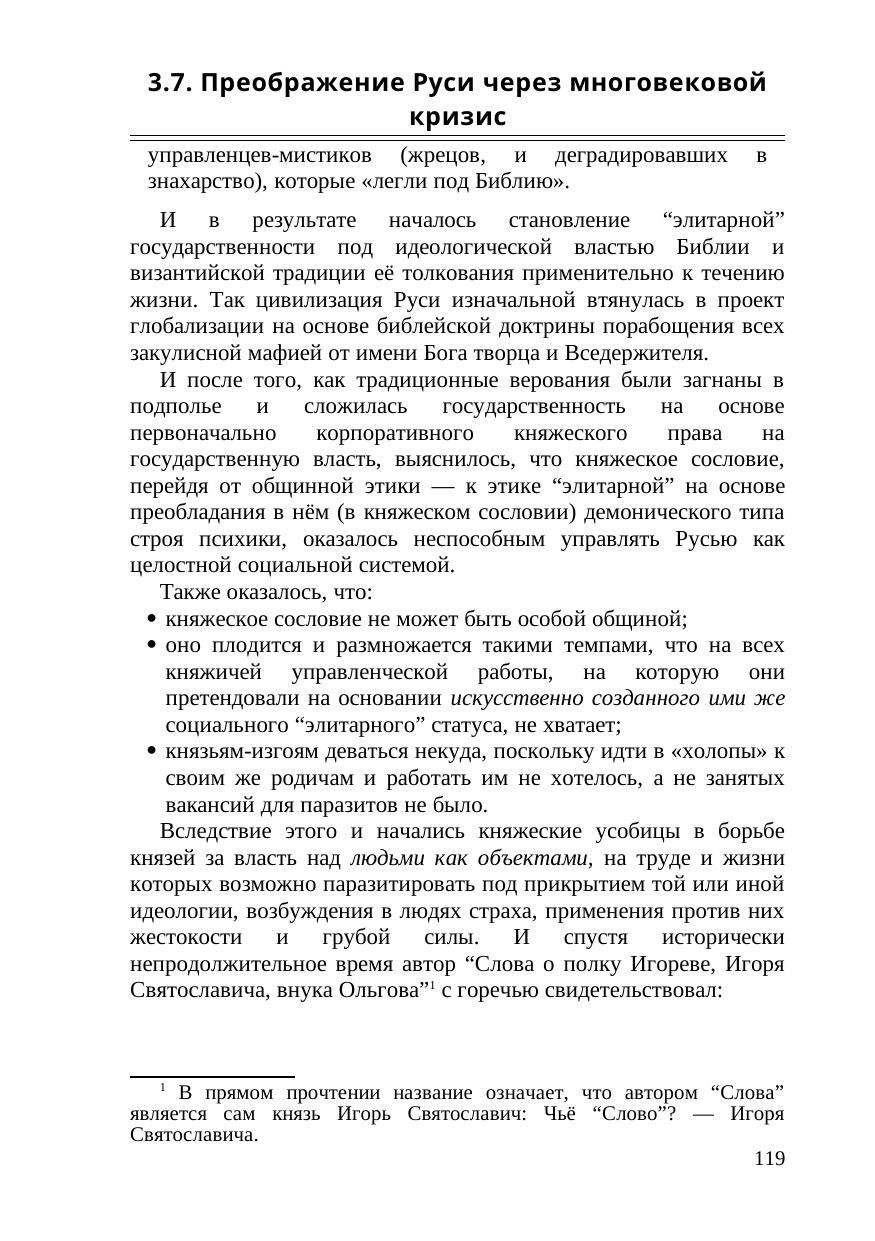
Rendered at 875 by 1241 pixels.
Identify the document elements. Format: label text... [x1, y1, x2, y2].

text упра­в­ленцев-мистиков (жрецов, и деградировавших в знахарство), которые «легли под Библию». [148, 141, 768, 193]
text Также оказалось, что: [130, 578, 785, 604]
text Вследствие этого и начались княжеские усобицы в борьбе князей за власть над людьми как объектами, на труде и жизни которых возможно паразитировать под прикрытием той или иной идеологии, возбуждения в людях страха, применения против них жестокости и грубой силы. И спустя исторически непродолжительное время автор “Слова о полку Игореве, Игоря Святославича, внука Ольгова” с горечью свидетельствовал: [130, 817, 785, 1003]
text В прямом прочтении название означает, что автором “Слова” является сам князь Игорь Святославич: Чьё “Слово”? — Игоря Святославича. [130, 1083, 785, 1145]
list князьям-изгоям деваться некуда, поскольку идти в «холопы» к своим же родичам и работать им не хотелось, а не занятых вакансий для паразитов не было. [148, 737, 785, 817]
list княжеское сословие не может быть особой общиной; [148, 604, 785, 631]
text И после того, как традиционные верования были загнаны в подполье и сложилась государственность на основе первоначально корпоративного княжеского права на государственную власть, выяснилось, что княжеское сословие, перейдя от общинной этики — к этике “эли­тарной” на основе преобладания в нём (в княжеском сословии) демонического типа строя психики, оказалось неспособным управлять Русью как целостной социальной системой. [130, 365, 785, 578]
list оно плодится и размножается такими темпами, что на всех княжичей управленческой работы, на которую они претендовали на основании искусственно созданного ими же социального “элитарного” статуса, не хватает; [148, 631, 785, 737]
text И в результате началось становление “элитарной” государственности под идеологической властью Библии и византийской традиции её толкования применительно к течению жизни. Так цивилизация Руси изначальной втянулась в проект глобализации на основе библейской доктрины порабощения всех закулисной мафией от имени Бога творца и Вседержителя. [130, 206, 785, 365]
